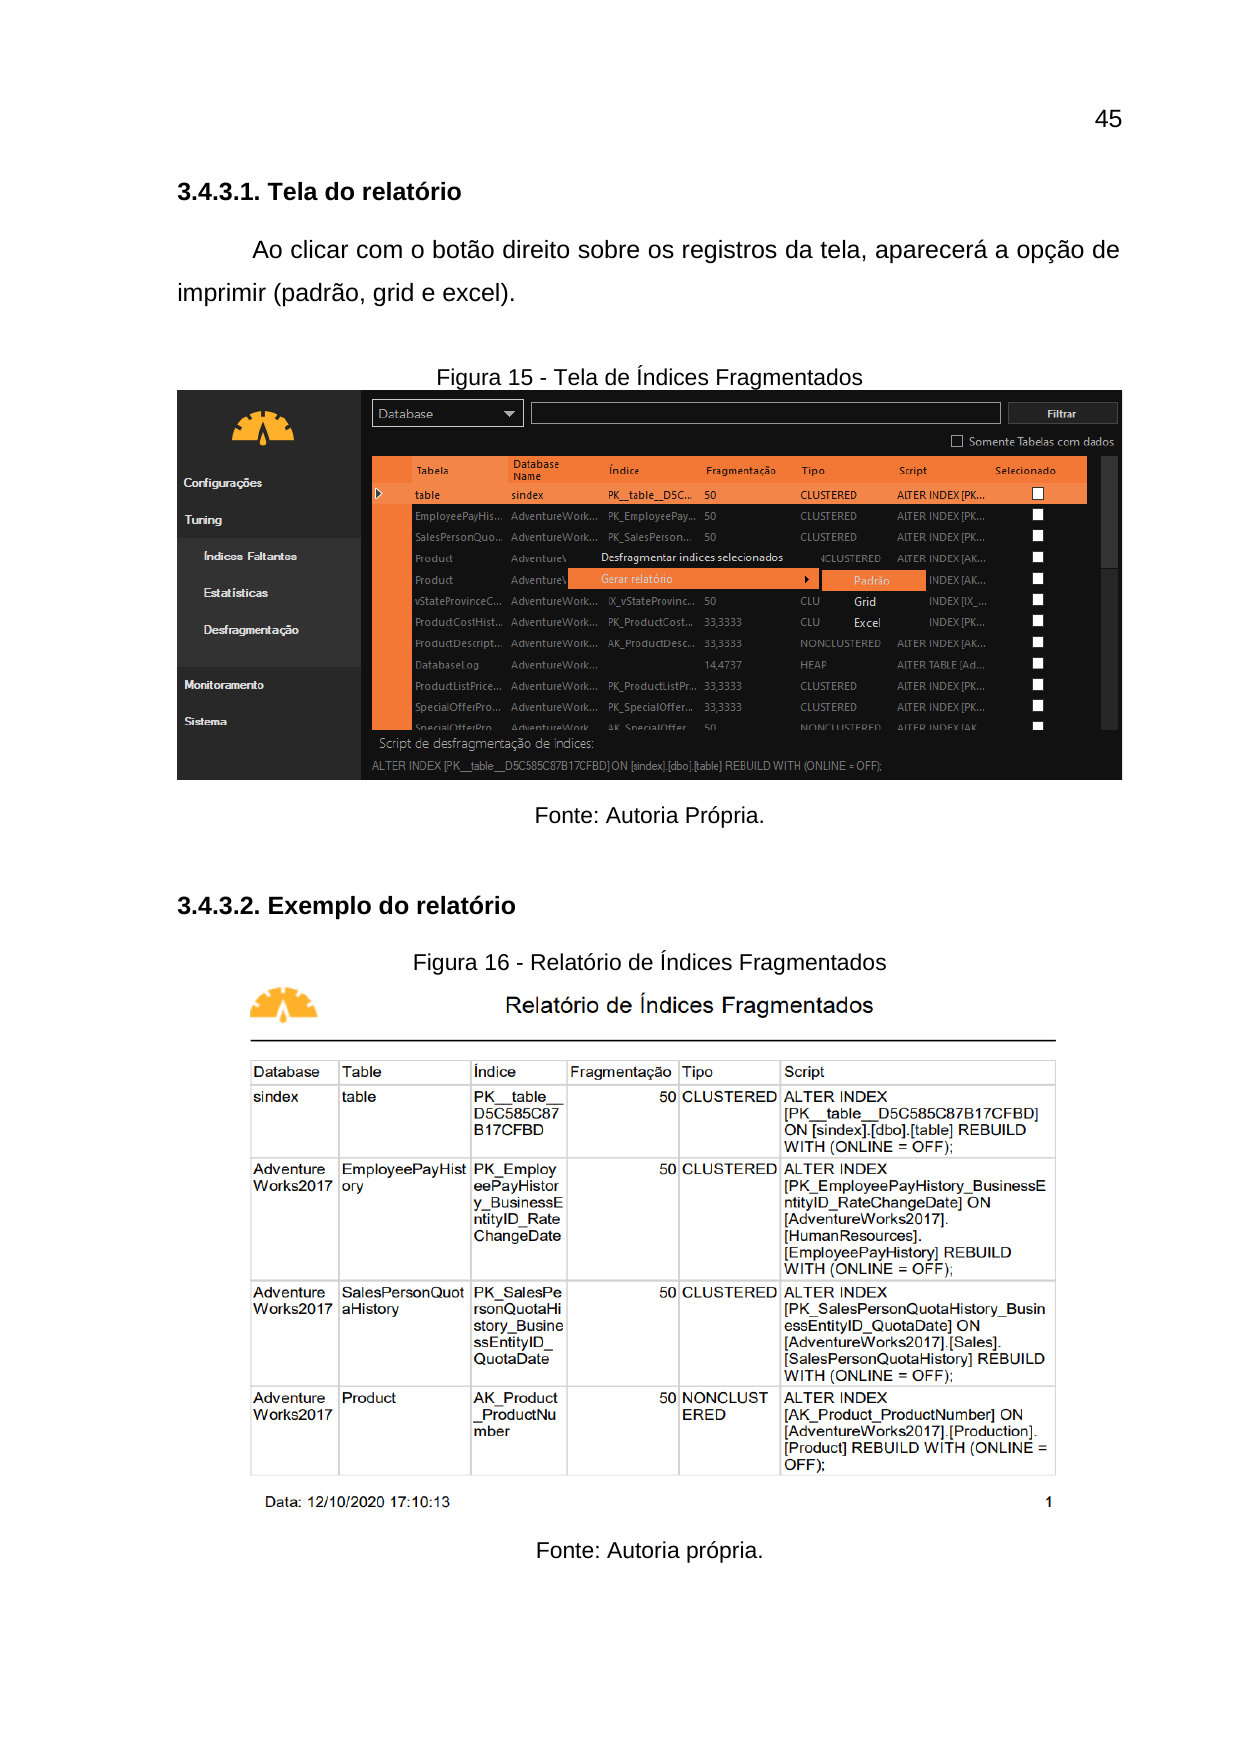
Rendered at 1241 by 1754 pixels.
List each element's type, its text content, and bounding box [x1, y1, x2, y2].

text Fonte: Autoria própria. [177, 1515, 1122, 1563]
text Ao clicar com o botão direito sobre os registros da tela, aparecerá a opção de imprimir (padrão, grid e excel). [177, 234, 1122, 306]
subtitle 3.4.3.1. Tela do relatório [177, 177, 1122, 206]
subtitle 3.4.3.2. Exemplo do relatório [177, 891, 1122, 920]
text Fonte: Autoria Própria. [177, 780, 1122, 828]
picture [177, 390, 1123, 780]
text Figura 16 - Relatório de Índices Fragmentados [177, 949, 1122, 975]
picture [238, 975, 1061, 1515]
text Figura 15 - Tela de Índices Fragmentados [177, 364, 1122, 390]
